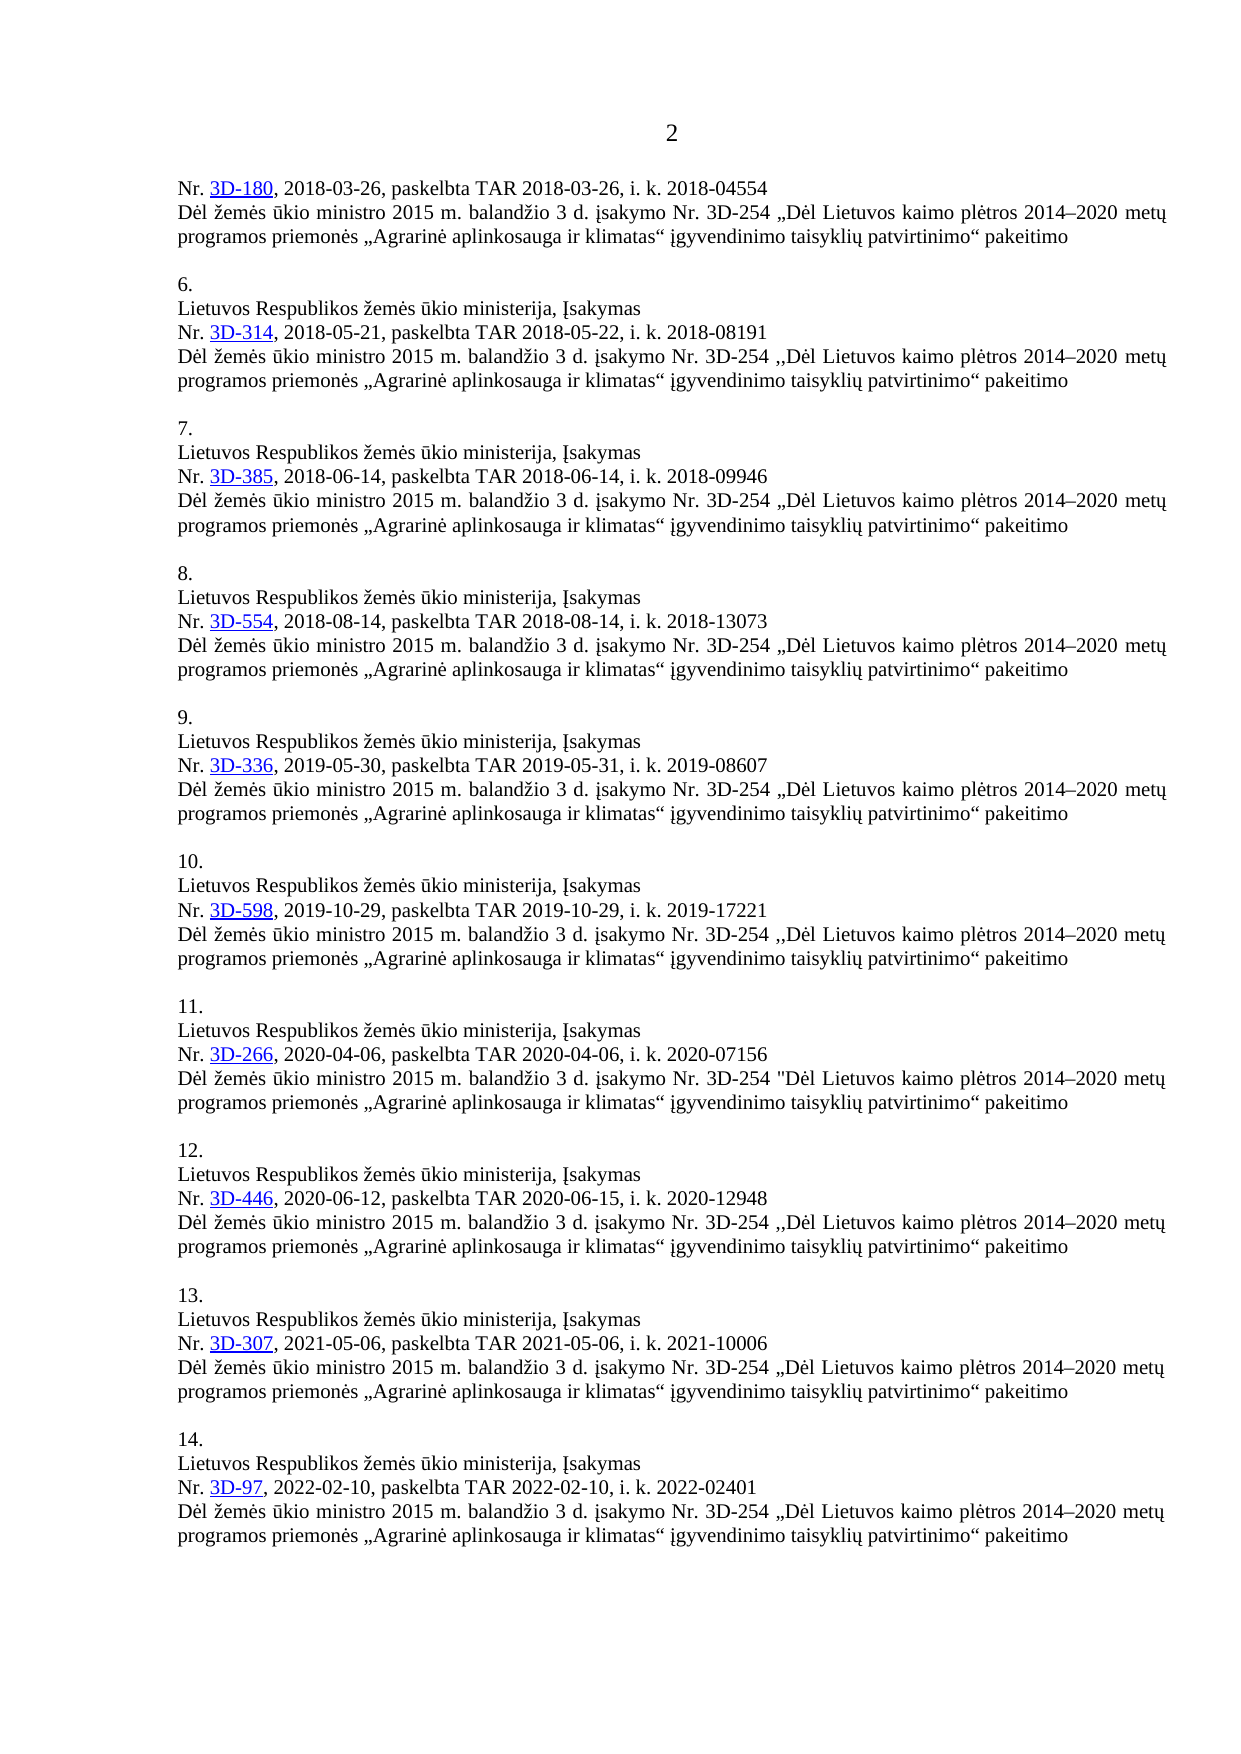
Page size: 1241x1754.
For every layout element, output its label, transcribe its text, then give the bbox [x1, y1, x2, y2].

text Nr. 3D-336, 2019-05-30, paskelbta TAR 2019-05-31, i. k. 2019-08607 [177, 753, 1166, 777]
text Lietuvos Respublikos žemės ūkio ministerija, Įsakymas [177, 873, 1166, 897]
text Nr. 3D-266, 2020-04-06, paskelbta TAR 2020-04-06, i. k. 2020-07156 [177, 1042, 1166, 1066]
text Dėl žemės ūkio ministro 2015 m. balandžio 3 d. įsakymo Nr. 3D-254 „Dėl Lietuvos kaimo plėtros 2014–2020 metų programos priemonės „Agrarinė aplinkosauga ir klimatas“ įgyvendinimo taisyklių patvirtinimo“ pakeitimo [177, 633, 1166, 681]
text Dėl žemės ūkio ministro 2015 m. balandžio 3 d. įsakymo Nr. 3D-254 "Dėl Lietuvos kaimo plėtros 2014–2020 metų programos priemonės „Agrarinė aplinkosauga ir klimatas“ įgyvendinimo taisyklių patvirtinimo“ pakeitimo [177, 1066, 1166, 1114]
text Lietuvos Respublikos žemės ūkio ministerija, Įsakymas [177, 296, 1166, 320]
text Nr. 3D-446, 2020-06-12, paskelbta TAR 2020-06-15, i. k. 2020-12948 [177, 1186, 1166, 1210]
text Nr. 3D-307, 2021-05-06, paskelbta TAR 2021-05-06, i. k. 2021-10006 [177, 1331, 1166, 1355]
text 6. [177, 272, 1166, 296]
text Dėl žemės ūkio ministro 2015 m. balandžio 3 d. įsakymo Nr. 3D-254 ,,Dėl Lietuvos kaimo plėtros 2014–2020 metų programos priemonės „Agrarinė aplinkosauga ir klimatas“ įgyvendinimo taisyklių patvirtinimo“ pakeitimo [177, 922, 1166, 970]
text Dėl žemės ūkio ministro 2015 m. balandžio 3 d. įsakymo Nr. 3D-254 „Dėl Lietuvos kaimo plėtros 2014–2020 metų programos priemonės „Agrarinė aplinkosauga ir klimatas“ įgyvendinimo taisyklių patvirtinimo“ pakeitimo [177, 1355, 1166, 1403]
text Nr. 3D-554, 2018-08-14, paskelbta TAR 2018-08-14, i. k. 2018-13073 [177, 609, 1166, 633]
text Dėl žemės ūkio ministro 2015 m. balandžio 3 d. įsakymo Nr. 3D-254 „Dėl Lietuvos kaimo plėtros 2014–2020 metų programos priemonės „Agrarinė aplinkosauga ir klimatas“ įgyvendinimo taisyklių patvirtinimo“ pakeitimo [177, 1499, 1166, 1547]
text 8. [177, 561, 1166, 585]
text Dėl žemės ūkio ministro 2015 m. balandžio 3 d. įsakymo Nr. 3D-254 „Dėl Lietuvos kaimo plėtros 2014–2020 metų programos priemonės „Agrarinė aplinkosauga ir klimatas“ įgyvendinimo taisyklių patvirtinimo“ pakeitimo [177, 777, 1166, 825]
text Nr. 3D-314, 2018-05-21, paskelbta TAR 2018-05-22, i. k. 2018-08191 [177, 320, 1166, 344]
text Nr. 3D-180, 2018-03-26, paskelbta TAR 2018-03-26, i. k. 2018-04554 [177, 176, 1166, 200]
text Dėl žemės ūkio ministro 2015 m. balandžio 3 d. įsakymo Nr. 3D-254 ,,Dėl Lietuvos kaimo plėtros 2014–2020 metų programos priemonės „Agrarinė aplinkosauga ir klimatas“ įgyvendinimo taisyklių patvirtinimo“ pakeitimo [177, 1210, 1166, 1258]
text Lietuvos Respublikos žemės ūkio ministerija, Įsakymas [177, 1451, 1166, 1475]
text Lietuvos Respublikos žemės ūkio ministerija, Įsakymas [177, 585, 1166, 609]
text 7. [177, 416, 1166, 440]
text Nr. 3D-385, 2018-06-14, paskelbta TAR 2018-06-14, i. k. 2018-09946 [177, 464, 1166, 488]
text Lietuvos Respublikos žemės ūkio ministerija, Įsakymas [177, 1307, 1166, 1331]
text 13. [177, 1282, 1166, 1307]
text Dėl žemės ūkio ministro 2015 m. balandžio 3 d. įsakymo Nr. 3D-254 „Dėl Lietuvos kaimo plėtros 2014–2020 metų programos priemonės „Agrarinė aplinkosauga ir klimatas“ įgyvendinimo taisyklių patvirtinimo“ pakeitimo [177, 488, 1166, 537]
text 12. [177, 1138, 1166, 1162]
text Lietuvos Respublikos žemės ūkio ministerija, Įsakymas [177, 1018, 1166, 1042]
text 9. [177, 705, 1166, 729]
text Dėl žemės ūkio ministro 2015 m. balandžio 3 d. įsakymo Nr. 3D-254 ,,Dėl Lietuvos kaimo plėtros 2014–2020 metų programos priemonės „Agrarinė aplinkosauga ir klimatas“ įgyvendinimo taisyklių patvirtinimo“ pakeitimo [177, 344, 1166, 392]
text Nr. 3D-97, 2022-02-10, paskelbta TAR 2022-02-10, i. k. 2022-02401 [177, 1475, 1166, 1499]
text Nr. 3D-598, 2019-10-29, paskelbta TAR 2019-10-29, i. k. 2019-17221 [177, 897, 1166, 922]
text Dėl žemės ūkio ministro 2015 m. balandžio 3 d. įsakymo Nr. 3D-254 „Dėl Lietuvos kaimo plėtros 2014–2020 metų programos priemonės „Agrarinė aplinkosauga ir klimatas“ įgyvendinimo taisyklių patvirtinimo“ pakeitimo [177, 200, 1166, 248]
text 11. [177, 994, 1166, 1018]
text Lietuvos Respublikos žemės ūkio ministerija, Įsakymas [177, 729, 1166, 753]
text 10. [177, 849, 1166, 873]
text Lietuvos Respublikos žemės ūkio ministerija, Įsakymas [177, 1162, 1166, 1186]
text 14. [177, 1427, 1166, 1451]
text Lietuvos Respublikos žemės ūkio ministerija, Įsakymas [177, 440, 1166, 464]
